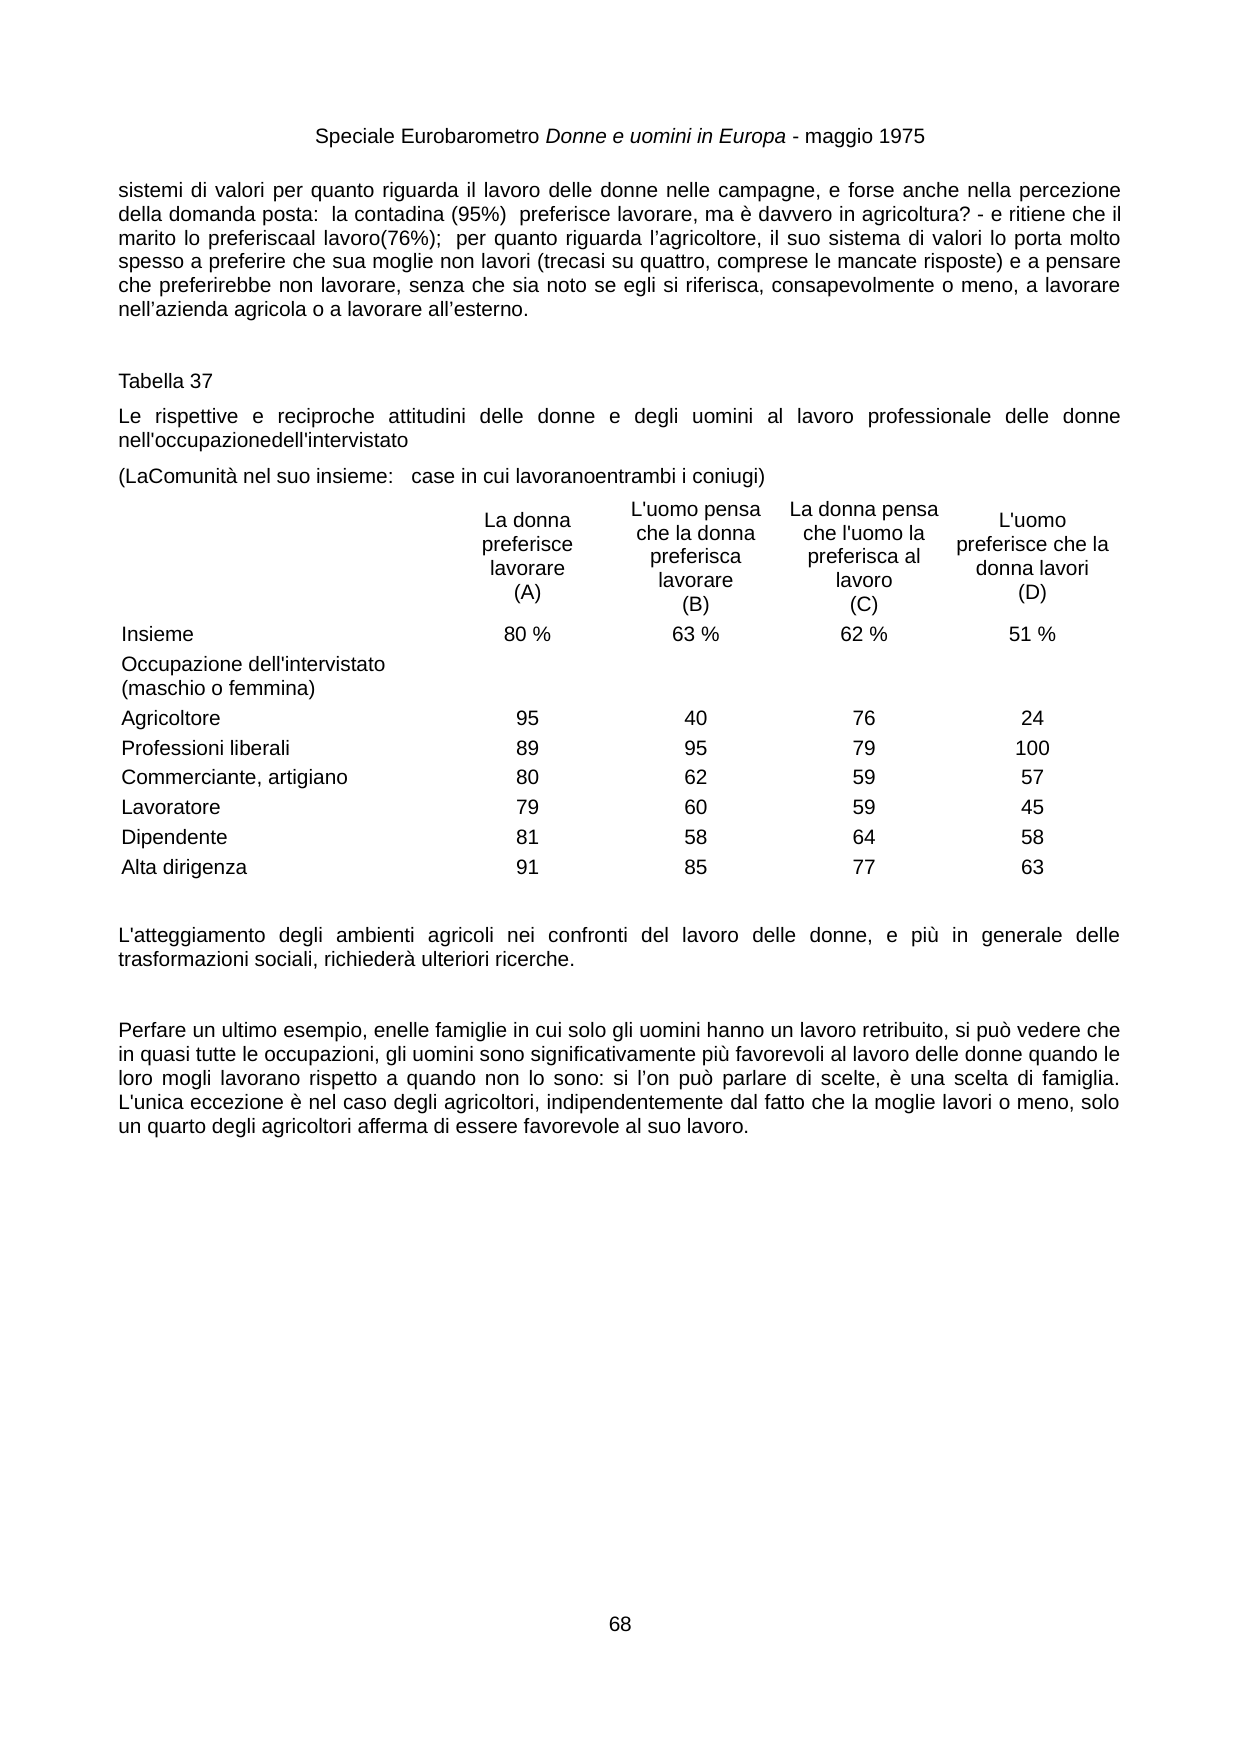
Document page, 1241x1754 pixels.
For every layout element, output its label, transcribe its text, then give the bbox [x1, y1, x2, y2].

table_cell [443, 649, 611, 703]
table_header L'uomo pensa che la donna preferisca lavorare (B) [611, 494, 780, 619]
table_cell Commerciante, artigiano [118, 762, 443, 792]
table_cell [948, 649, 1116, 703]
table_cell 58 [948, 822, 1116, 852]
table_cell Occupazione dell'intervistato (maschio o femmina) [118, 649, 443, 703]
table_cell 77 [780, 852, 948, 881]
table_cell 76 [780, 703, 948, 732]
table_cell 79 [443, 792, 611, 822]
table_cell 58 [611, 822, 780, 852]
table_cell 51 % [948, 619, 1116, 649]
table_cell 81 [443, 822, 611, 852]
table_cell 95 [611, 733, 780, 762]
text sistemi di valori per quanto riguarda il lavoro delle donne nelle campagne, e forse anche nella percezione della domanda posta: la contadina (95%) preferisce lavorare, ma è davvero in agricoltura? - e ritiene che il marito lo preferiscaal lavoro(76%); per quanto riguarda l’agricoltore, il suo sistema di valori lo porta molto spesso a preferire che sua moglie non lavori (trecasi su quattro, comprese le mancate risposte) e a pensare che preferirebbe non lavorare, senza che sia noto se egli si riferisca, consapevolmente o meno, a lavorare nell’azienda agricola o a lavorare all’esterno. [118, 177, 1122, 321]
table_cell Alta dirigenza [118, 852, 443, 881]
table_cell Agricoltore [118, 703, 443, 732]
table_cell 89 [443, 733, 611, 762]
table_header [118, 494, 443, 619]
table_cell 63 [948, 852, 1116, 881]
table_cell Dipendente [118, 822, 443, 852]
table_header La donna pensa che l'uomo la preferisca al lavoro (C) [780, 494, 948, 619]
table_cell 45 [948, 792, 1116, 822]
table_cell 100 [948, 733, 1116, 762]
table_header La donna preferisce lavorare (A) [443, 494, 611, 619]
table_cell 91 [443, 852, 611, 881]
text Tabella 37 [118, 368, 1122, 392]
text Le rispettive e reciproche attitudini delle donne e degli uomini al lavoro professionale delle donne nell'occupazionedell'intervistato [118, 404, 1122, 452]
table_cell 59 [780, 762, 948, 792]
table_cell 40 [611, 703, 780, 732]
table_header L'uomo preferisce che la donna lavori (D) [948, 494, 1116, 619]
table_cell 59 [780, 792, 948, 822]
text L'atteggiamento degli ambienti agricoli nei confronti del lavoro delle donne, e più in generale delle trasformazioni sociali, richiederà ulteriori ricerche. [118, 923, 1122, 971]
table_cell 62 [611, 762, 780, 792]
table_cell 80 [443, 762, 611, 792]
text (LaComunità nel suo insieme: case in cui lavoranoentrambi i coniugi) [118, 464, 1122, 488]
table_cell 85 [611, 852, 780, 881]
table_cell 64 [780, 822, 948, 852]
table_cell 63 % [611, 619, 780, 649]
table_cell 24 [948, 703, 1116, 732]
table_cell Lavoratore [118, 792, 443, 822]
text Perfare un ultimo esempio, enelle famiglie in cui solo gli uomini hanno un lavoro retribuito, si può vedere che in quasi tutte le occupazioni, gli uomini sono significativamente più favorevoli al lavoro delle donne quando le loro mogli lavorano rispetto a quando non lo sono: si l’on può parlare di scelte, è una scelta di famiglia. L'unica eccezione è nel caso degli agricoltori, indipendentemente dal fatto che la moglie lavori o meno, solo un quarto degli agricoltori afferma di essere favorevole al suo lavoro. [118, 1018, 1122, 1138]
table_cell Insieme [118, 619, 443, 649]
table_cell [611, 649, 780, 703]
table_cell 80 % [443, 619, 611, 649]
table_cell [780, 649, 948, 703]
table_cell 60 [611, 792, 780, 822]
table_cell 62 % [780, 619, 948, 649]
table_cell Professioni liberali [118, 733, 443, 762]
table_cell 57 [948, 762, 1116, 792]
table_cell 95 [443, 703, 611, 732]
table_cell 79 [780, 733, 948, 762]
